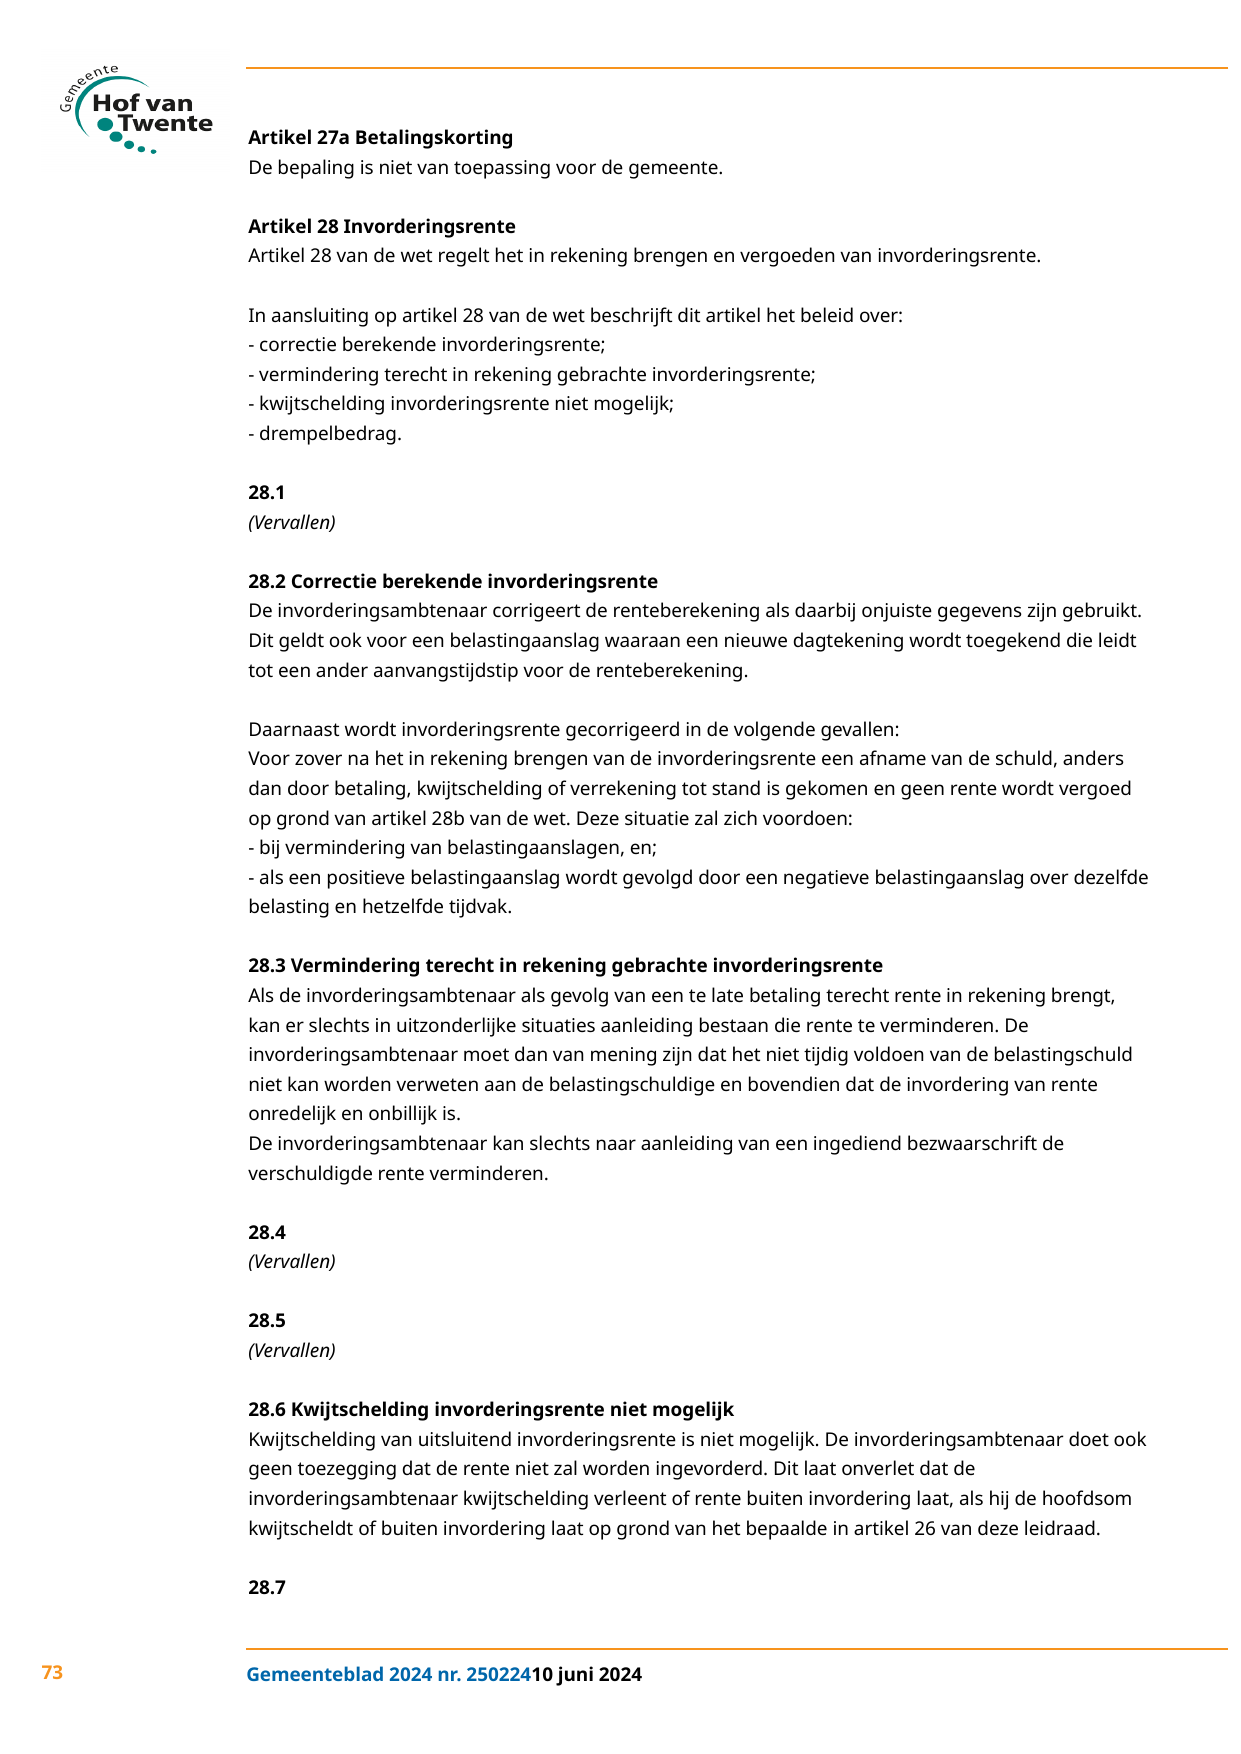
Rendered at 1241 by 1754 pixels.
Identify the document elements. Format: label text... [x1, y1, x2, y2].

text Daarnaast wordt invorderingsrente gecorrigeerd in de volgende gevallen: [248, 716, 1152, 742]
text Kwijtschelding van uitsluitend invorderingsrente is niet mogelijk. De invorderingsambtenaar doet ook geen toezegging dat de rente niet zal worden ingevorderd. Dit laat onverlet dat de invorderingsambtenaar kwijtschelding verleent of rente buiten invordering laat, als hij de hoofdsom kwijtscheldt of buiten invordering laat op grond van het bepaalde in artikel 26 van deze leidraad. [248, 1426, 1152, 1541]
text Artikel 28 Invorderingsrente [248, 213, 1152, 239]
text (Vervallen) [248, 509, 1152, 535]
text 28.6 Kwijtschelding invorderingsrente niet mogelijk [248, 1396, 1152, 1422]
text 28.4 [248, 1219, 1152, 1245]
text 28.3 Vermindering terecht in rekening gebrachte invorderingsrente [248, 953, 1152, 978]
text 28.2 Correctie berekende invorderingsrente [248, 568, 1152, 594]
text 28.1 [248, 479, 1152, 505]
text De invorderingsambtenaar corrigeert de renteberekening als daarbij onjuiste gegevens zijn gebruikt. Dit geldt ook voor een belastingaanslag waaraan een nieuwe dagtekening wordt toegekend die leidt tot een ander aanvangstijdstip voor de renteberekening. [248, 598, 1152, 683]
text Als de invorderingsambtenaar als gevolg van een te late betaling terecht rente in rekening brengt, kan er slechts in uitzonderlijke situaties aanleiding bestaan die rente te verminderen. De invorderingsambtenaar moet dan van mening zijn dat het niet tijdig voldoen van de belastingschuld niet kan worden verweten aan de belastingschuldige en bovendien dat de invordering van rente onredelijk en onbillijk is. [248, 982, 1152, 1126]
text (Vervallen) [248, 1337, 1152, 1363]
text De bepaling is niet van toepassing voor de gemeente. [248, 154, 1152, 180]
text De invorderingsambtenaar kan slechts naar aanleiding van een ingediend bezwaarschrift de verschuldigde rente verminderen. [248, 1130, 1152, 1186]
text - bij vermindering van belastingaanslagen, en; [248, 834, 1152, 860]
text - als een positieve belastingaanslag wordt gevolgd door een negatieve belastingaanslag over dezelfde belasting en hetzelfde tijdvak. [248, 864, 1152, 919]
text Voor zover na het in rekening brengen van de invorderingsrente een afname van de schuld, anders dan door betaling, kwijtschelding of verrekening tot stand is gekomen en geen rente wordt vergoed op grond van artikel 28b van de wet. Deze situatie zal zich voordoen: [248, 746, 1152, 831]
text 28.5 [248, 1308, 1152, 1333]
text Artikel 27a Betalingskorting [248, 124, 1152, 150]
text - kwijtschelding invorderingsrente niet mogelijk; [248, 391, 1152, 416]
text 28.7 [248, 1574, 1152, 1600]
text In aansluiting op artikel 28 van de wet beschrijft dit artikel het beleid over: [248, 302, 1152, 328]
text Artikel 28 van de wet regelt het in rekening brengen en vergoeden van invorderingsrente. [248, 243, 1152, 268]
text - drempelbedrag. [248, 420, 1152, 446]
text - vermindering terecht in rekening gebrachte invorderingsrente; [248, 361, 1152, 387]
text (Vervallen) [248, 1248, 1152, 1274]
text - correctie berekende invorderingsrente; [248, 331, 1152, 357]
picture [41, 47, 231, 172]
